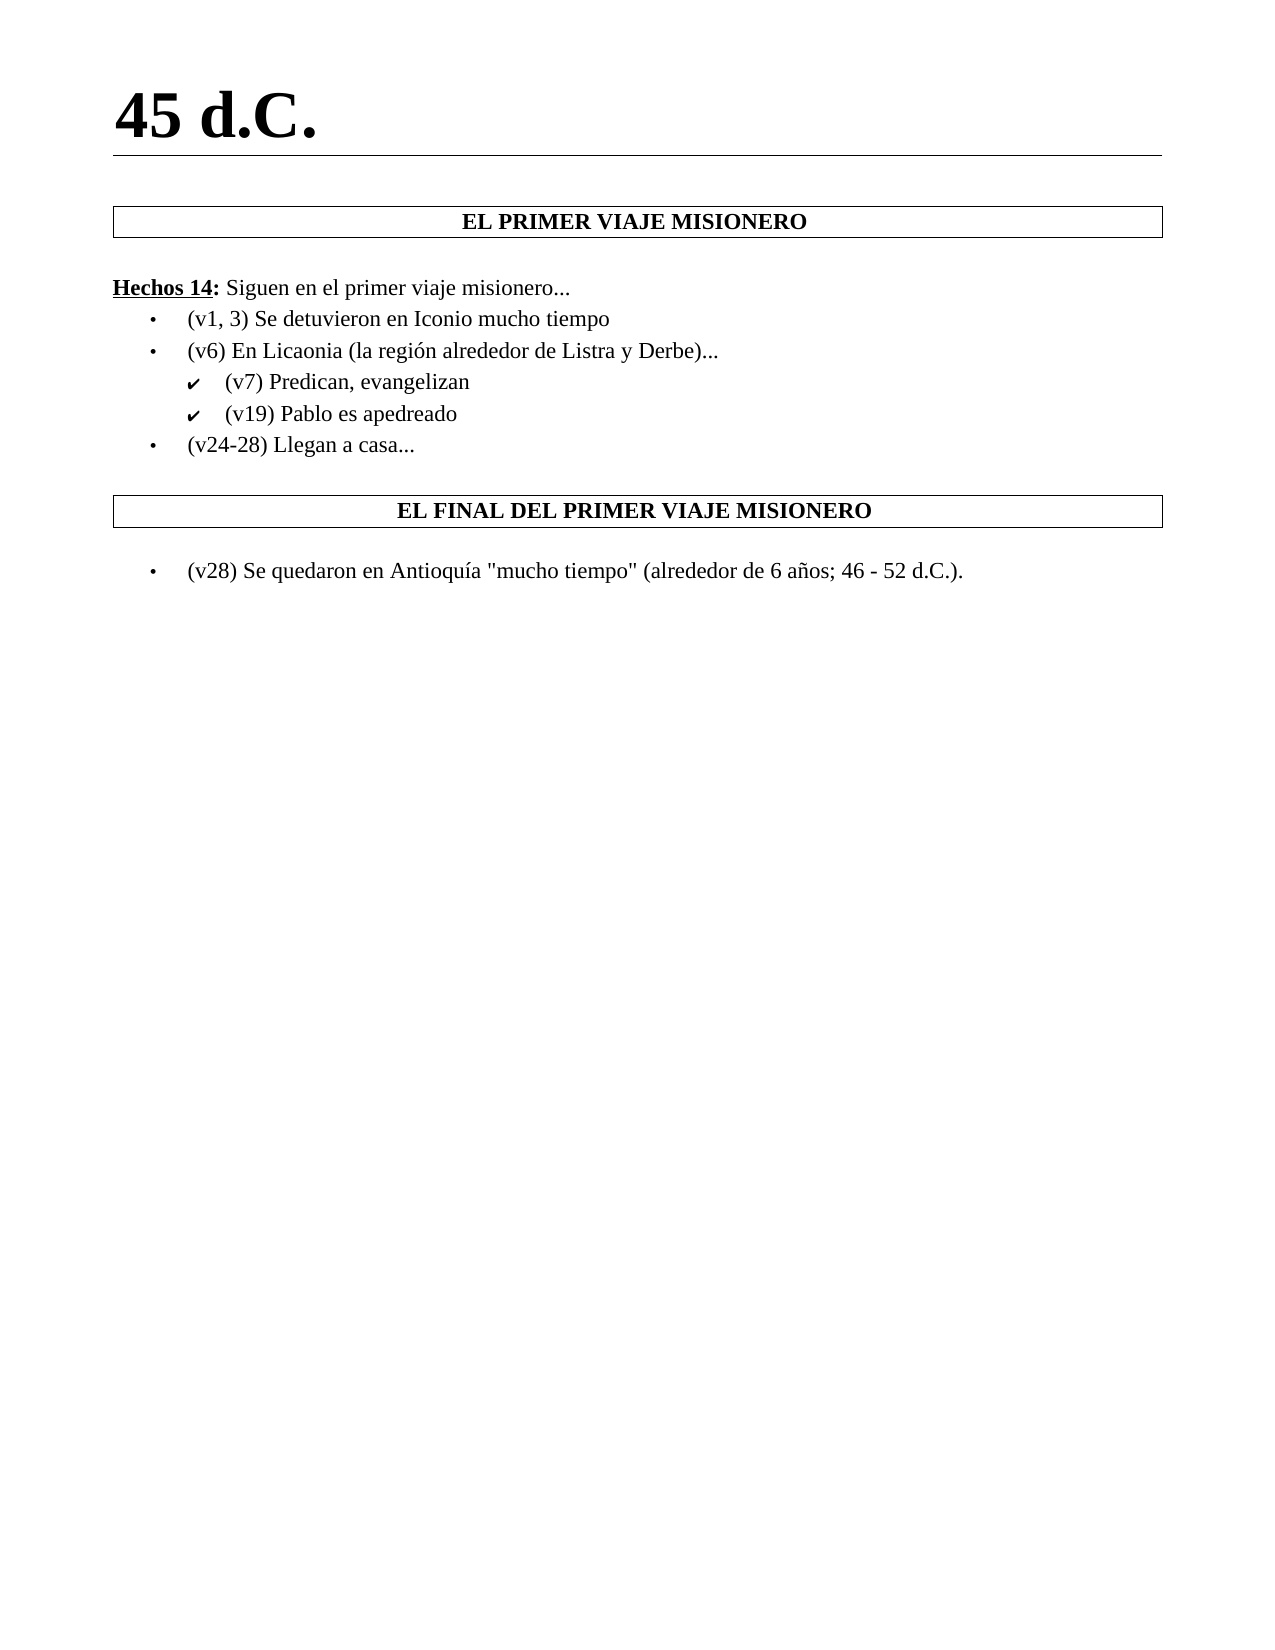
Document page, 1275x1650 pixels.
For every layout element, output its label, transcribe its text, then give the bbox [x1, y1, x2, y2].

list (v24-28) Llegan a casa... [150, 432, 1162, 458]
list (v1, 3) Se detuvieron en Iconio mucho tiempo [150, 306, 1162, 332]
text 45 d.C. [112, 75, 1162, 155]
list (v6) En Licaonia (la región alrededor de Listra y Derbe)... [150, 338, 1162, 363]
list (v28) Se quedaron en Antioquía "mucho tiempo" (alrededor de 6 años; 46 - 52 d.C.). [150, 558, 1162, 584]
list (v7) Predican, evangelizan [187, 369, 1162, 395]
text EL FINAL DEL PRIMER VIAJE MISIONERO [114, 496, 1162, 527]
text Hechos 14: Siguen en el primer viaje misionero... [112, 275, 1162, 300]
text EL PRIMER VIAJE MISIONERO [114, 207, 1162, 237]
list (v19) Pablo es apedreado [187, 401, 1162, 426]
